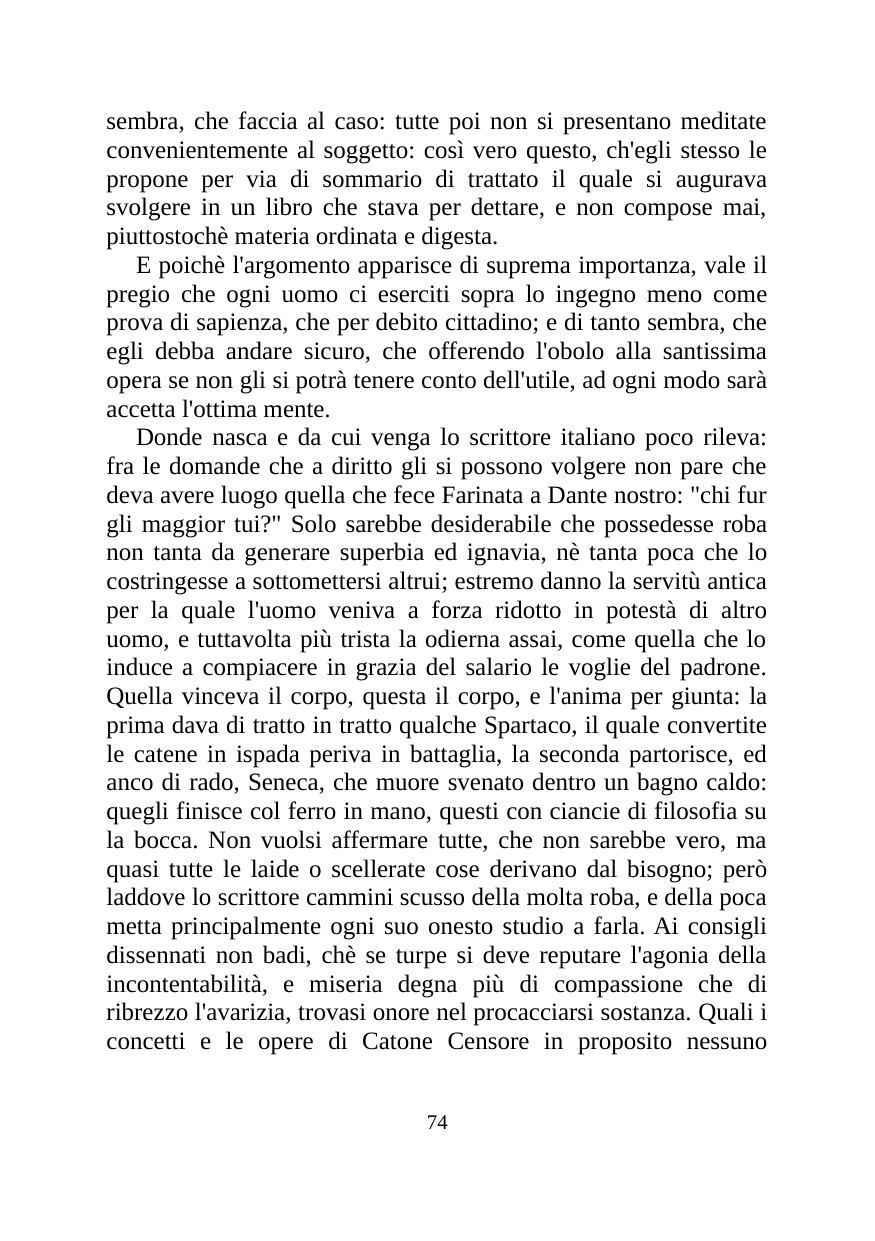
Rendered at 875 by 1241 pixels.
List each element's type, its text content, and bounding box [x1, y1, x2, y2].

text Donde nasca e da cui venga lo scrittore italiano poco rileva: fra le domande che a diritto gli si possono volgere non pare che deva avere luogo quella che fece Farinata a Dante nostro: "chi fur gli maggior tui?" Solo sarebbe desiderabile che possedesse roba non tanta da generare superbia ed ignavia, nè tanta poca che lo costringesse a sottomettersi altrui; estremo danno la servitù antica per la quale l'uomo veniva a forza ridotto in potestà di altro uomo, e tuttavolta più trista la odierna assai, come quella che lo induce a compiacere in grazia del salario le voglie del padrone. Quella vinceva il corpo, questa il corpo, e l'anima per giunta: la prima dava di tratto in tratto qualche Spartaco, il quale convertite le catene in ispada periva in battaglia, la seconda partorisce, ed anco di rado, Seneca, che muore svenato dentro un bagno caldo: quegli finisce col ferro in mano, questi con ciancie di filosofia su la bocca. Non vuolsi affermare tutte, che non sarebbe vero, ma quasi tutte le laide o scellerate cose derivano dal bisogno; però laddove lo scrittore cammini scusso della molta roba, e della poca metta principalmente ogni suo onesto studio a farla. Ai consigli dissennati non badi, chè se turpe si deve reputare l'agonia della incontentabilità, e miseria degna più di compassione che di ribrezzo l'avarizia, trovasi onore nel procacciarsi sostanza. Quali i concetti e le opere di Catone Censore in proposito nessuno [106, 422, 768, 1055]
text sembra, che faccia al caso: tutte poi non si presentano meditate convenientemente al soggetto: così vero questo, ch'egli stesso le propone per via di sommario di trattato il quale si augurava svolgere in un libro che stava per dettare, e non compose mai, piuttostochè materia ordinata e digesta. [106, 106, 768, 250]
text E poichè l'argomento apparisce di suprema importanza, vale il pregio che ogni uomo ci eserciti sopra lo ingegno meno come prova di sapienza, che per debito cittadino; e di tanto sembra, che egli debba andare sicuro, che offerendo l'obolo alla santissima opera se non gli si potrà tenere conto dell'utile, ad ogni modo sarà accetta l'ottima mente. [106, 250, 768, 422]
